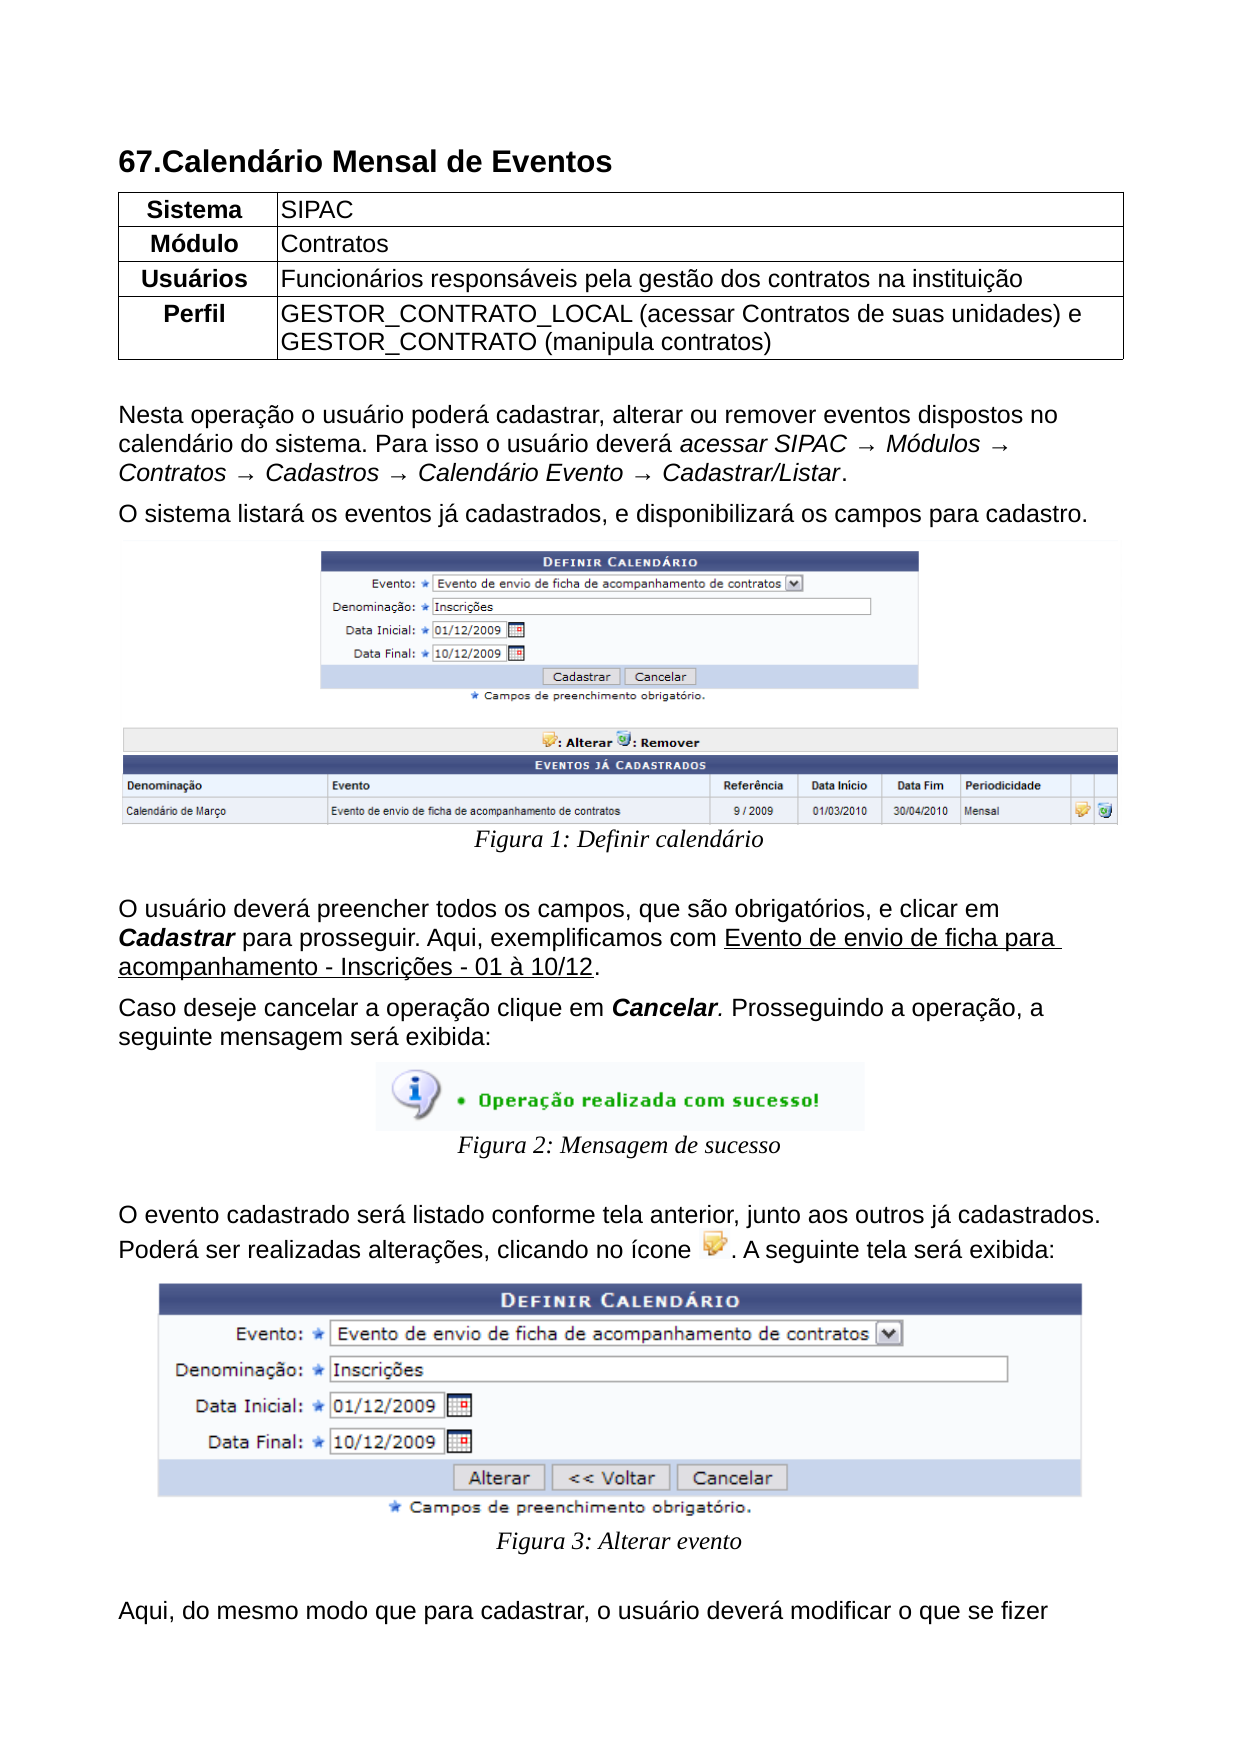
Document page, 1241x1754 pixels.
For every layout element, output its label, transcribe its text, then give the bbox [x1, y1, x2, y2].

table_cell Usuários [119, 262, 277, 296]
table_cell Módulo [119, 227, 277, 261]
table_header Sistema [119, 193, 277, 226]
text Caso deseje cancelar a operação clique em Cancelar. Prosseguindo a operação, a seguinte mensagem será exibida: [118, 993, 1122, 1050]
table_cell Funcionários responsáveis pela gestão dos contratos na instituição [278, 262, 1123, 296]
picture [375, 1062, 865, 1131]
subtitle 67.Calendário Mensal de Eventos [118, 143, 1122, 179]
table_cell Contratos [278, 227, 1123, 261]
table_cell GESTOR_CONTRATO_LOCAL (acessar Contratos de suas unidades) e GESTOR_CONTRATO (manipula contratos) [278, 297, 1123, 359]
text Figura 1: Definir calendário [118, 825, 1122, 853]
text Aqui, do mesmo modo que para cadastrar, o usuário deverá modificar o que se fizer [118, 1596, 1122, 1625]
text O sistema listará os eventos já cadastrados, e disponibilizará os campos para cadastro. [118, 499, 1122, 528]
text Figura 3: Alterar evento [151, 1527, 1090, 1555]
picture [699, 1228, 731, 1259]
table_cell Perfil [119, 297, 277, 359]
picture [118, 540, 1123, 825]
text O usuário deverá preencher todos os campos, que são obrigatórios, e clicar em Cadastrar para prosseguir. Aqui, exemplificamos com Evento de envio de ficha para acompanhamento - Inscrições - 01 à 10/12. [118, 894, 1122, 980]
text O evento cadastrado será listado conforme tela anterior, junto aos outros já cadastrados. Poderá ser realizadas alterações, clicando no ícone . A seguinte tela será exibida: [118, 1200, 1122, 1264]
table_header SIPAC [278, 193, 1123, 226]
text Nesta operação o usuário poderá cadastrar, alterar ou remover eventos dispostos no calendário do sistema. Para isso o usuário deverá acessar SIPAC → Módulos → Contratos → Cadastros → Calendário Evento → Cadastrar/Listar. [118, 400, 1122, 487]
text Figura 2: Mensagem de sucesso [376, 1131, 865, 1159]
picture [150, 1276, 1090, 1527]
